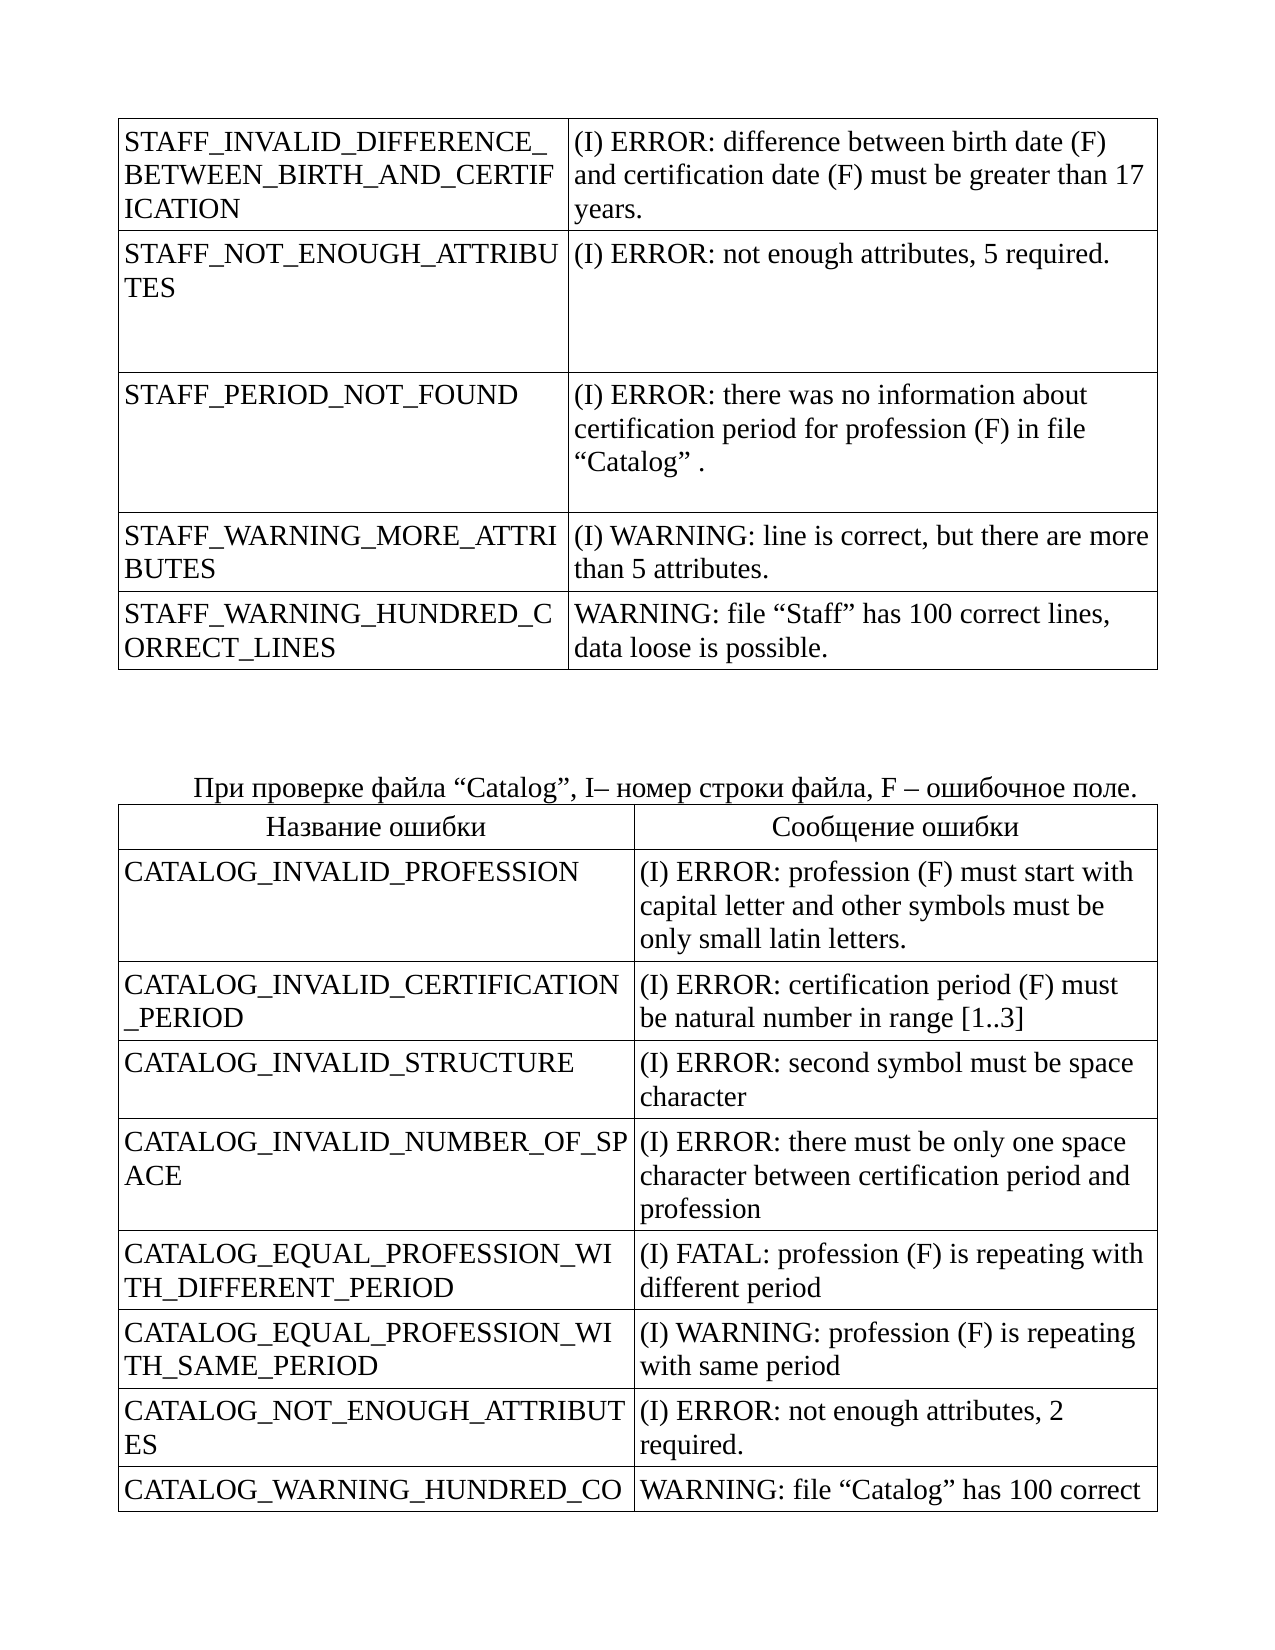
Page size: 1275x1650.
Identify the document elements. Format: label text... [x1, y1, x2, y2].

table_cell (I) ERROR: profession (F) must start with capital letter and other symbols must be only small latin letters. [635, 850, 1157, 961]
table_cell CATALOG_INVALID_CERTIFICATION_PERIOD [119, 962, 634, 1039]
table_cell (I) ERROR: difference between birth date (F) and certification date (F) must be greater than 17 years. [569, 119, 1157, 230]
table_cell CATALOG_EQUAL_PROFESSION_WITH_SAME_PERIOD [119, 1310, 634, 1388]
table_cell (I) ERROR: certification period (F) must be natural number in range [1..3] [635, 962, 1157, 1039]
table_cell CATALOG_INVALID_NUMBER_OF_SPACE [119, 1119, 634, 1230]
table_cell (I) WARNING: profession (F) is repeating with same period [635, 1310, 1157, 1388]
table_header Название ошибки [119, 805, 634, 849]
table_cell STAFF_INVALID_DIFFERENCE_BETWEEN_BIRTH_AND_CERTIFICATION [119, 119, 568, 230]
table_cell CATALOG_WARNING_HUNDRED_CO [119, 1467, 634, 1511]
table_cell (I) ERROR: not enough attributes, 5 required. [569, 231, 1157, 372]
table_cell (I) ERROR: not enough attributes, 2 required. [635, 1389, 1157, 1466]
table_cell WARNING: file “Catalog” has 100 correct [635, 1467, 1157, 1511]
table_cell STAFF_NOT_ENOUGH_ATTRIBUTES [119, 231, 568, 372]
list При проверке файла “Catalog”, I– номер строки файла, F – ошибочное поле. [156, 770, 1157, 804]
table_cell (I) ERROR: there was no information about certification period for profession (F) in file “Catalog” . [569, 373, 1157, 512]
table_cell (I) ERROR: there must be only one space character between certification period and profession [635, 1119, 1157, 1230]
table_cell STAFF_PERIOD_NOT_FOUND [119, 373, 568, 512]
table_cell CATALOG_INVALID_STRUCTURE [119, 1041, 634, 1118]
table_cell STAFF_WARNING_MORE_ATTRIBUTES [119, 513, 568, 591]
table_cell CATALOG_EQUAL_PROFESSION_WITH_DIFFERENT_PERIOD [119, 1231, 634, 1309]
table_cell (I) ERROR: second symbol must be space character [635, 1041, 1157, 1118]
table_cell STAFF_WARNING_HUNDRED_CORRECT_LINES [119, 592, 568, 669]
table_cell CATALOG_INVALID_PROFESSION [119, 850, 634, 961]
table_cell (I) WARNING: line is correct, but there are more than 5 attributes. [569, 513, 1157, 591]
table_header Сообщение ошибки [635, 805, 1157, 849]
table_cell (I) FATAL: profession (F) is repeating with different period [635, 1231, 1157, 1309]
table_cell WARNING: file “Staff” has 100 correct lines, data loose is possible. [569, 592, 1157, 669]
table_cell CATALOG_NOT_ENOUGH_ATTRIBUTES [119, 1389, 634, 1466]
